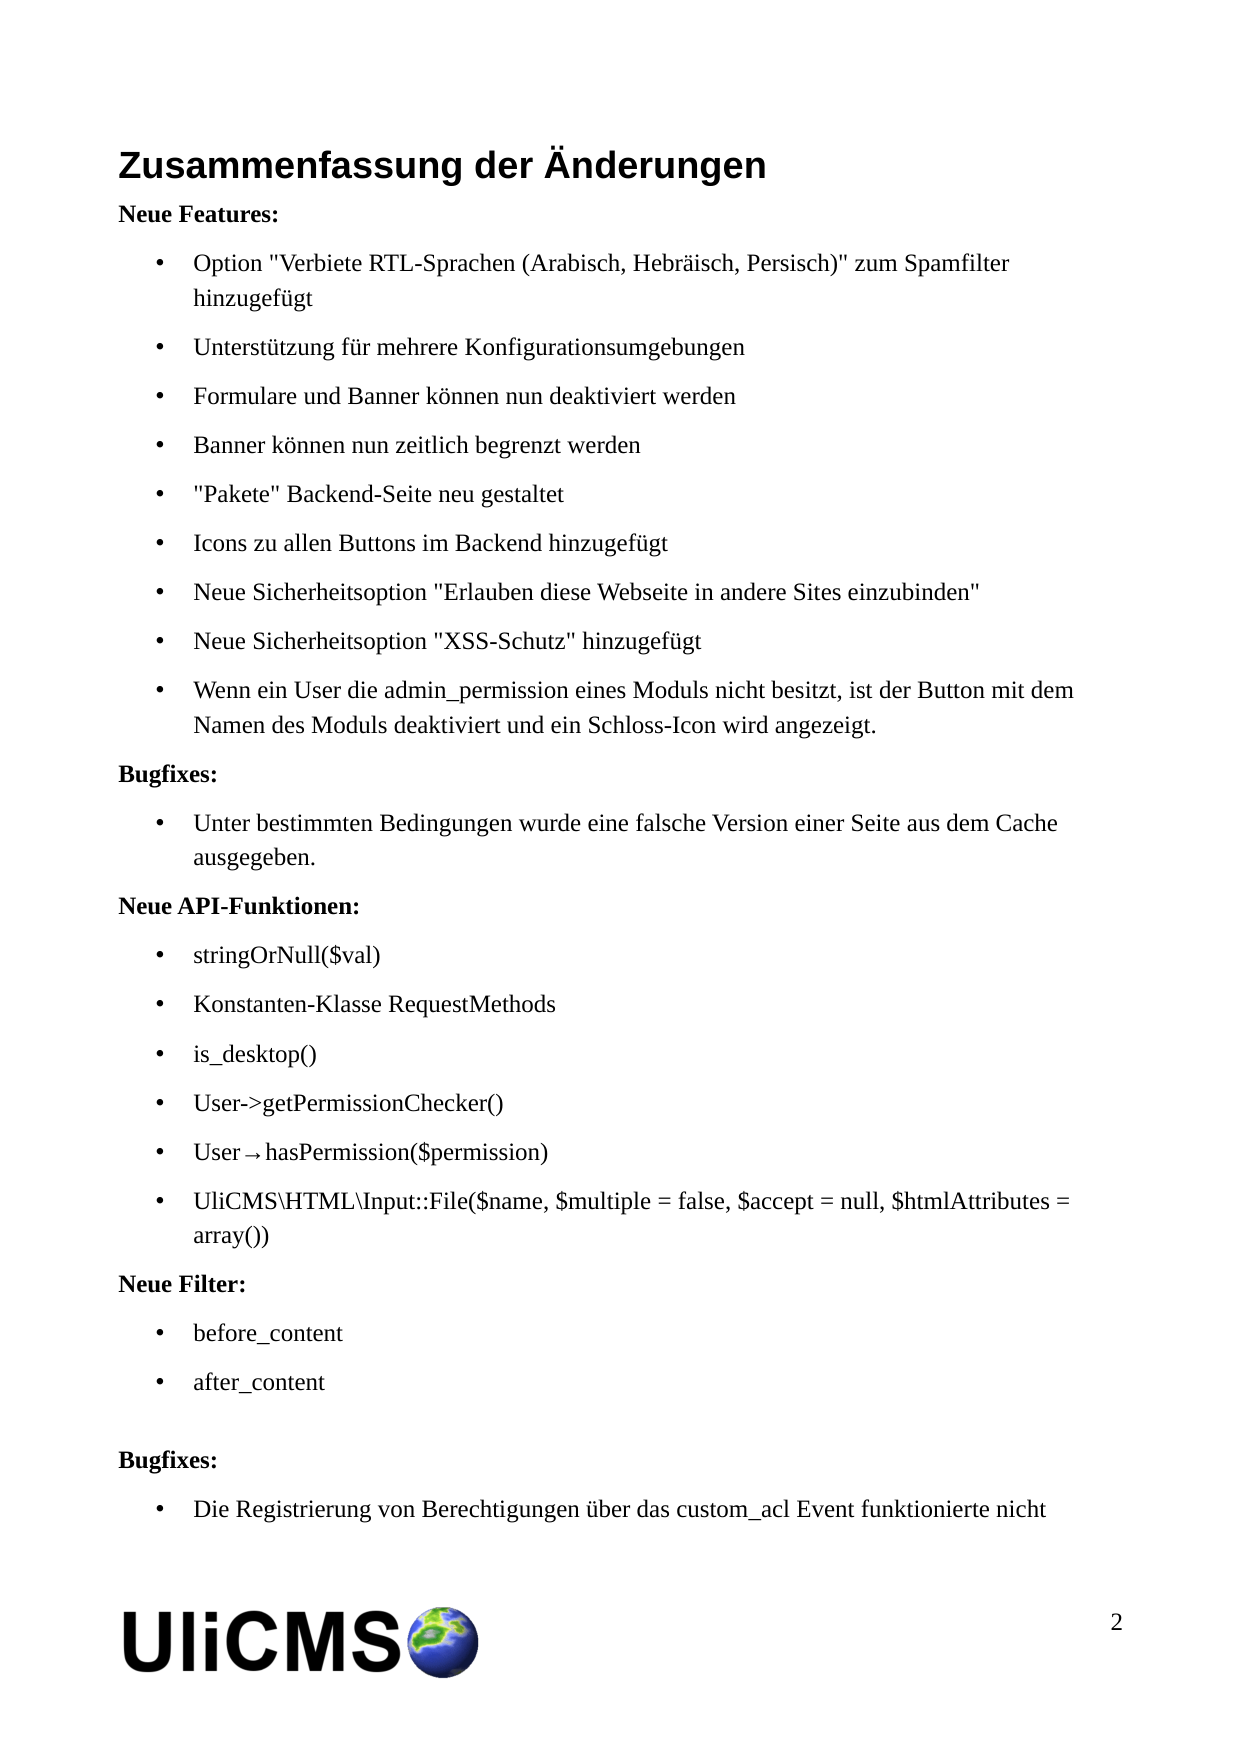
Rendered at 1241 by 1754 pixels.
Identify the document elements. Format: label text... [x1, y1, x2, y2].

text Bugfixes: [118, 1445, 1123, 1474]
list Option "Verbiete RTL-Sprachen (Arabisch, Hebräisch, Persisch)" zum Spamfilter hinzugefügt [156, 248, 1123, 312]
text Neue Filter: [118, 1269, 1123, 1298]
list Banner können nun zeitlich begrenzt werden [156, 430, 1123, 459]
list UliCMS\HTML\Input::File($name, $multiple = false, $accept = null, $htmlAttributes = array()) [156, 1186, 1123, 1249]
list Wenn ein User die admin_permission eines Moduls nicht besitzt, ist der Button mit dem Namen des Moduls deaktiviert und ein Schloss-Icon wird angezeigt. [156, 675, 1123, 738]
list "Pakete" Backend-Seite neu gestaltet [156, 479, 1123, 508]
text Neue API-Funktionen: [118, 891, 1123, 920]
list User->getPermissionChecker() [156, 1088, 1123, 1116]
list Neue Sicherheitsoption "XSS-Schutz" hinzugefügt [156, 626, 1123, 655]
list is_desktop() [156, 1039, 1123, 1067]
picture [118, 1607, 479, 1681]
list Unter bestimmten Bedingungen wurde eine falsche Version einer Seite aus dem Cache ausgegeben. [156, 808, 1123, 871]
text Bugfixes: [118, 759, 1123, 788]
list after_content [156, 1367, 1123, 1396]
list User→hasPermission($permission) [156, 1137, 1123, 1166]
list Icons zu allen Buttons im Backend hinzugefügt [156, 528, 1123, 557]
list stringOrNull($val) [156, 941, 1123, 969]
list Unterstützung für mehrere Konfigurationsumgebungen [156, 332, 1123, 361]
list before_content [156, 1318, 1123, 1347]
list Konstanten-Klasse RequestMethods [156, 989, 1123, 1018]
list Formulare und Banner können nun deaktiviert werden [156, 381, 1123, 410]
list Neue Sicherheitsoption "Erlauben diese Webseite in andere Sites einzubinden" [156, 577, 1123, 606]
text Neue Features: [118, 199, 1123, 228]
list Die Registrierung von Berechtigungen über das custom_acl Event funktionierte nicht [156, 1494, 1123, 1523]
